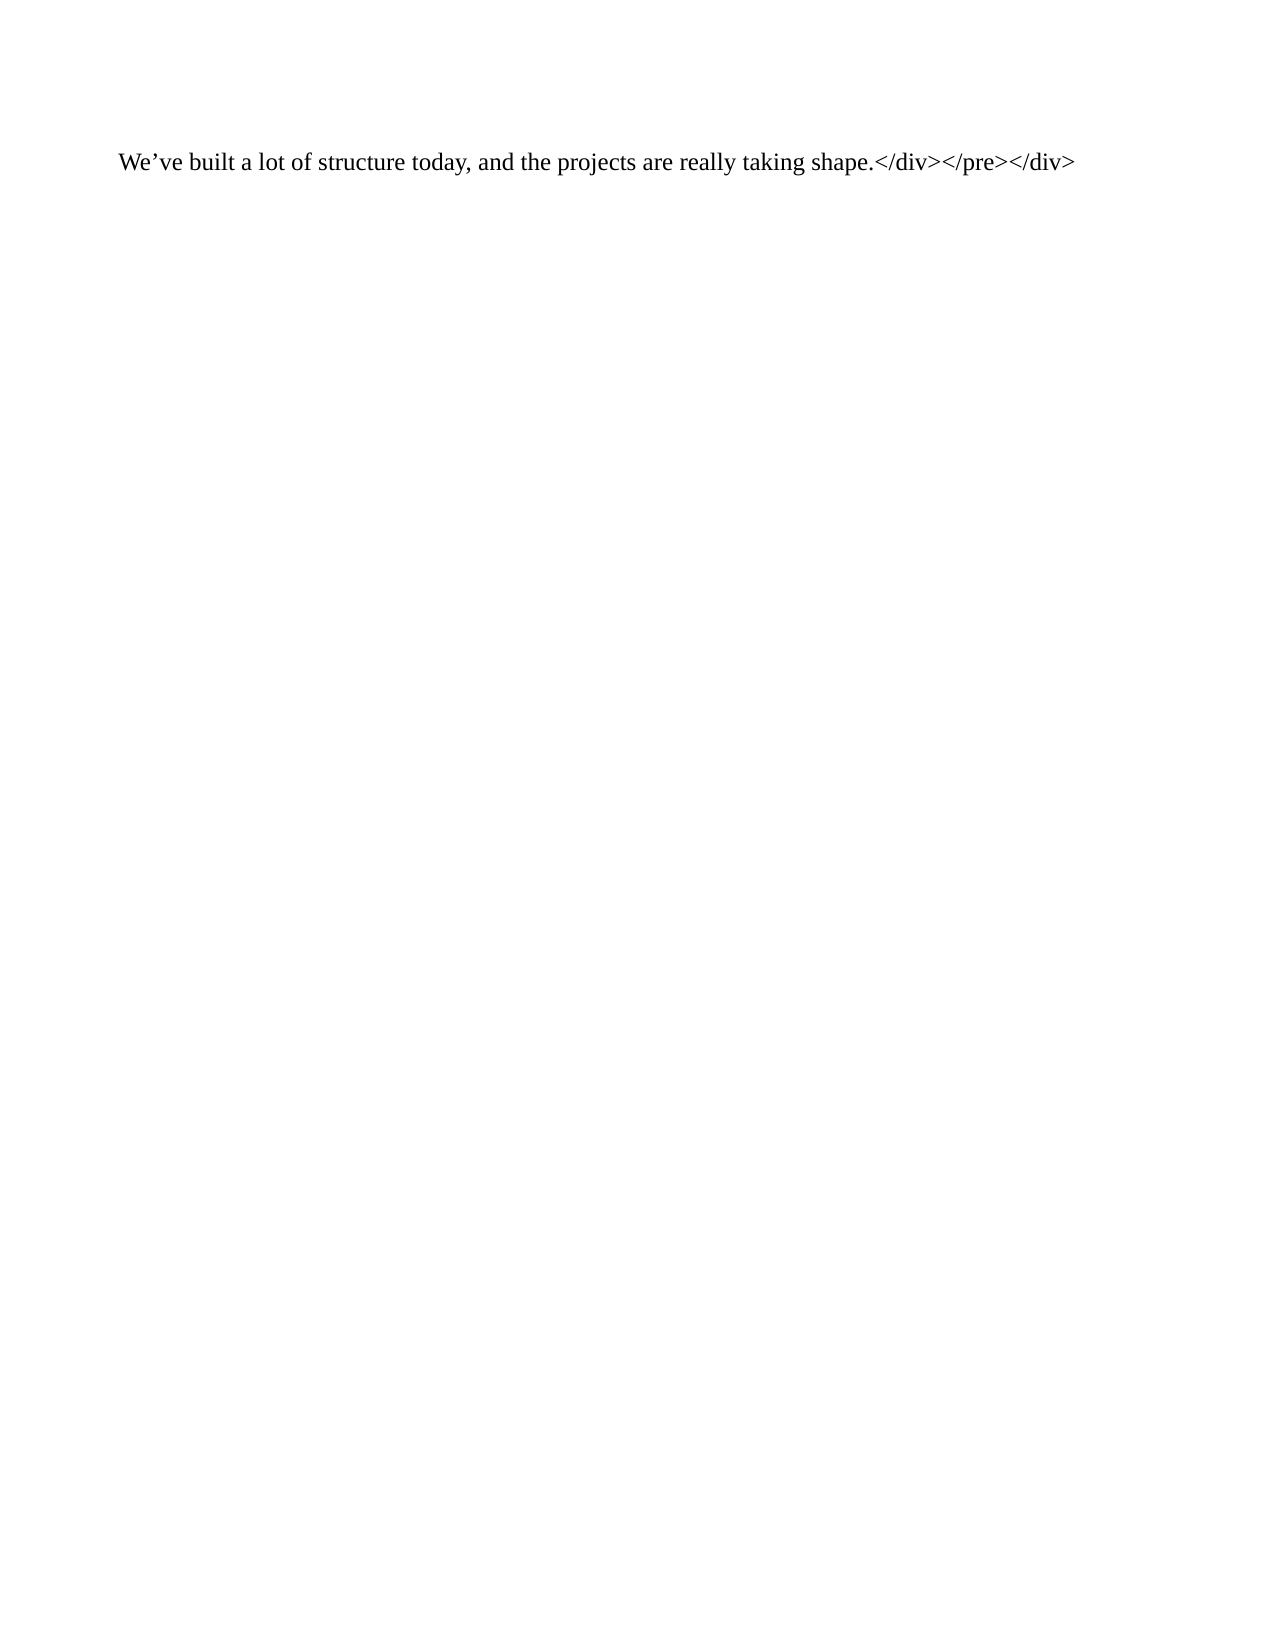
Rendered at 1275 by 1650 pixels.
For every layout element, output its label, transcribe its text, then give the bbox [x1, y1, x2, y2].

text We’ve built a lot of structure today, and the projects are really taking shape.</div></pre></div> [118, 147, 1157, 176]
